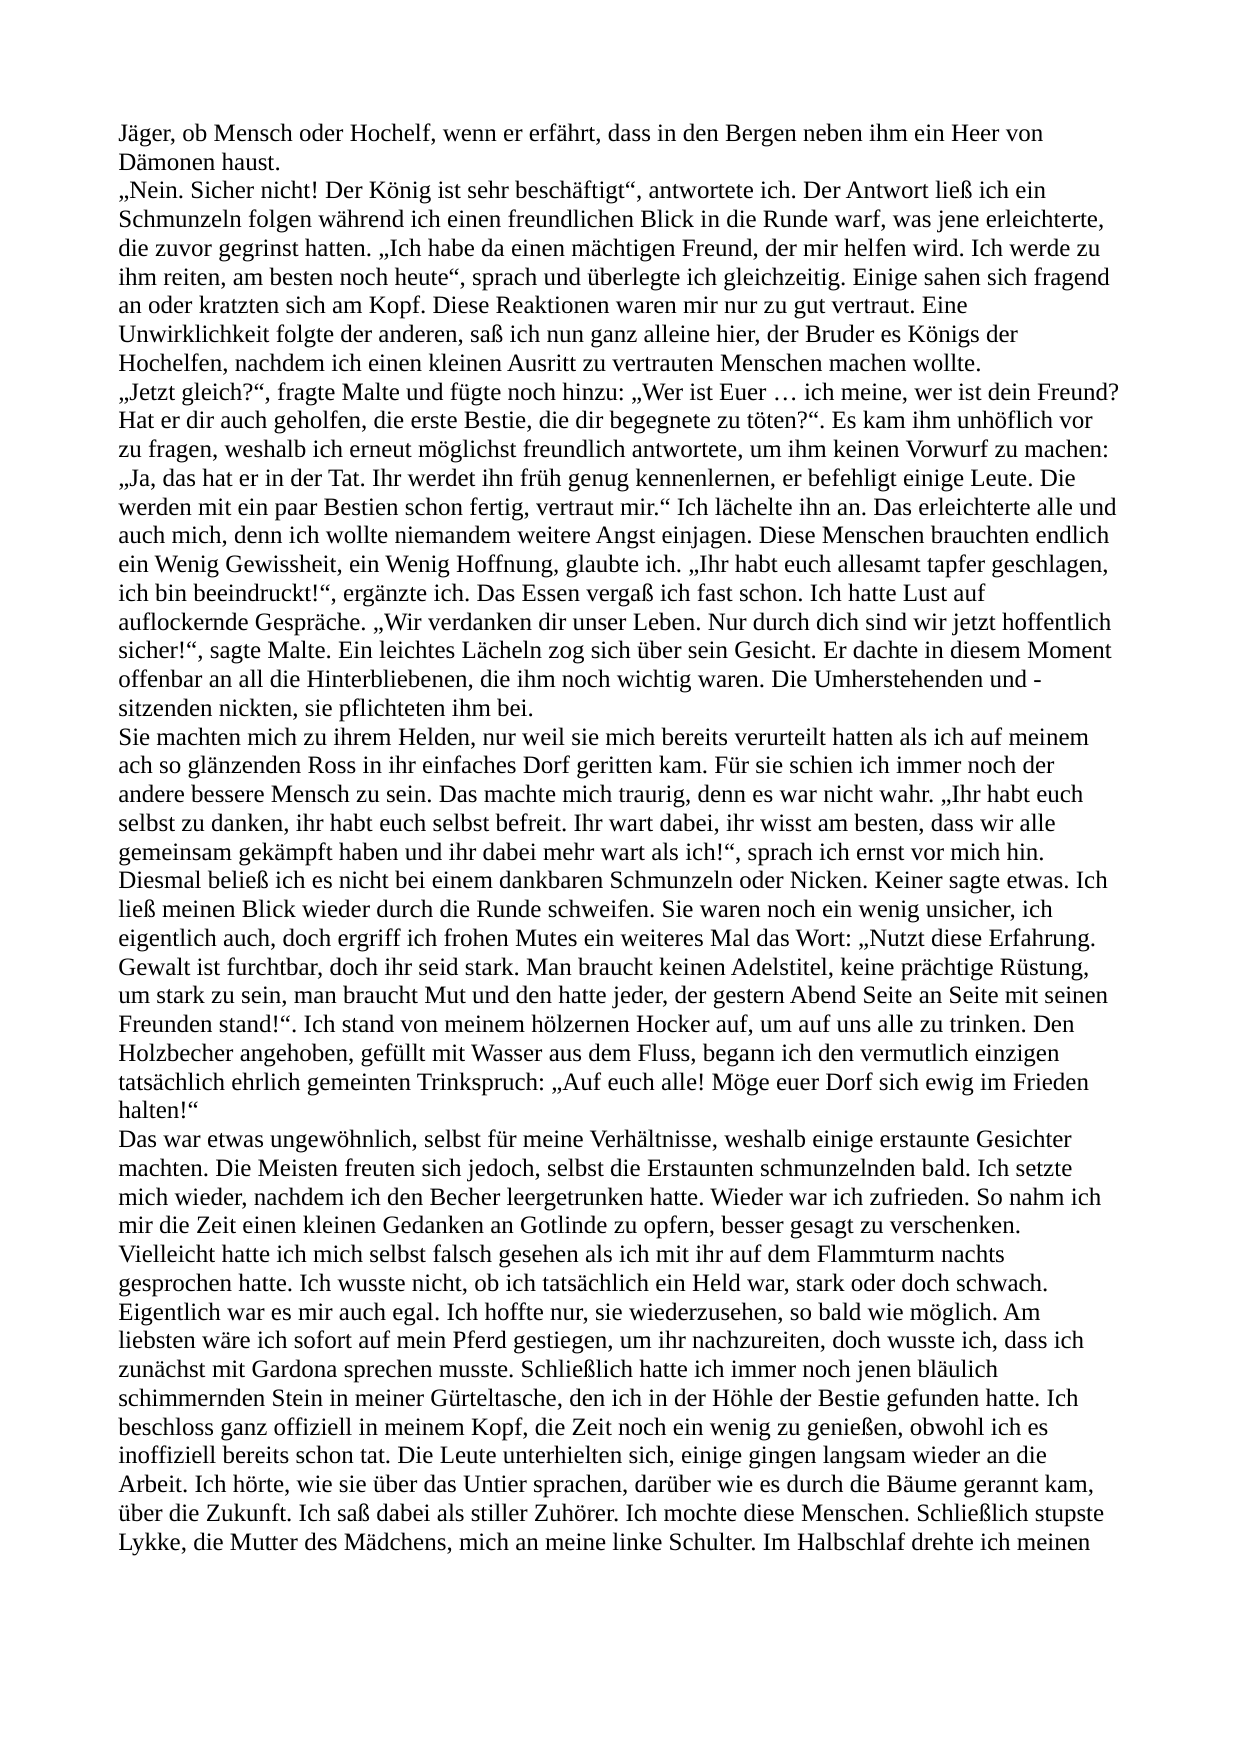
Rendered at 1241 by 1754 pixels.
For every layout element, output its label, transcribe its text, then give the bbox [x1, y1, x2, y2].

text „Nein. Sicher nicht! Der König ist sehr beschäftigt“, antwortete ich. Der Antwort ließ ich ein Schmunzeln folgen während ich einen freundlichen Blick in die Runde warf, was jene erleichterte, die zuvor gegrinst hatten. „Ich habe da einen mächtigen Freund, der mir helfen wird. Ich werde zu ihm reiten, am besten noch heute“, sprach und überlegte ich gleichzeitig. Einige sahen sich fragend an oder kratzten sich am Kopf. Diese Reaktionen waren mir nur zu gut vertraut. Eine Unwirklichkeit folgte der anderen, saß ich nun ganz alleine hier, der Bruder es Königs der Hochelfen, nachdem ich einen kleinen Ausritt zu vertrauten Menschen machen wollte. [118, 176, 1122, 377]
text Jäger, ob Mensch oder Hochelf, wenn er erfährt, dass in den Bergen neben ihm ein Heer von Dämonen haust. [118, 118, 1122, 176]
text „Jetzt gleich?“, fragte Malte und fügte noch hinzu: „Wer ist Euer … ich meine, wer ist dein Freund? Hat er dir auch geholfen, die erste Bestie, die dir begegnete zu töten?“. Es kam ihm unhöflich vor zu fragen, weshalb ich erneut möglichst freundlich antwortete, um ihm keinen Vorwurf zu machen: „Ja, das hat er in der Tat. Ihr werdet ihn früh genug kennenlernen, er befehligt einige Leute. Die werden mit ein paar Bestien schon fertig, vertraut mir.“ Ich lächelte ihn an. Das erleichterte alle und auch mich, denn ich wollte niemandem weitere Angst einjagen. Diese Menschen brauchten endlich ein Wenig Gewissheit, ein Wenig Hoffnung, glaubte ich. „Ihr habt euch allesamt tapfer geschlagen, ich bin beeindruckt!“, ergänzte ich. Das Essen vergaß ich fast schon. Ich hatte Lust auf auflockernde Gespräche. „Wir verdanken dir unser Leben. Nur durch dich sind wir jetzt hoffentlich sicher!“, sagte Malte. Ein leichtes Lächeln zog sich über sein Gesicht. Er dachte in diesem Moment offenbar an all die Hinterbliebenen, die ihm noch wichtig waren. Die Umherstehenden und -sitzenden nickten, sie pflichteten ihm bei. [118, 377, 1122, 722]
text Sie machten mich zu ihrem Helden, nur weil sie mich bereits verurteilt hatten als ich auf meinem ach so glänzenden Ross in ihr einfaches Dorf geritten kam. Für sie schien ich immer noch der andere bessere Mensch zu sein. Das machte mich traurig, denn es war nicht wahr. „Ihr habt euch selbst zu danken, ihr habt euch selbst befreit. Ihr wart dabei, ihr wisst am besten, dass wir alle gemeinsam gekämpft haben und ihr dabei mehr wart als ich!“, sprach ich ernst vor mich hin. Diesmal beließ ich es nicht bei einem dankbaren Schmunzeln oder Nicken. Keiner sagte etwas. Ich ließ meinen Blick wieder durch die Runde schweifen. Sie waren noch ein wenig unsicher, ich eigentlich auch, doch ergriff ich frohen Mutes ein weiteres Mal das Wort: „Nutzt diese Erfahrung. Gewalt ist furchtbar, doch ihr seid stark. Man braucht keinen Adelstitel, keine prächtige Rüstung, um stark zu sein, man braucht Mut und den hatte jeder, der gestern Abend Seite an Seite mit seinen Freunden stand!“. Ich stand von meinem hölzernen Hocker auf, um auf uns alle zu trinken. Den Holzbecher angehoben, gefüllt mit Wasser aus dem Fluss, begann ich den vermutlich einzigen tatsächlich ehrlich gemeinten Trinkspruch: „Auf euch alle! Möge euer Dorf sich ewig im Frieden halten!“ [118, 722, 1122, 1124]
text Das war etwas ungewöhnlich, selbst für meine Verhältnisse, weshalb einige erstaunte Gesichter machten. Die Meisten freuten sich jedoch, selbst die Erstaunten schmunzelnden bald. Ich setzte mich wieder, nachdem ich den Becher leergetrunken hatte. Wieder war ich zufrieden. So nahm ich mir die Zeit einen kleinen Gedanken an Gotlinde zu opfern, besser gesagt zu verschenken. Vielleicht hatte ich mich selbst falsch gesehen als ich mit ihr auf dem Flammturm nachts gesprochen hatte. Ich wusste nicht, ob ich tatsächlich ein Held war, stark oder doch schwach. Eigentlich war es mir auch egal. Ich hoffte nur, sie wiederzusehen, so bald wie möglich. Am liebsten wäre ich sofort auf mein Pferd gestiegen, um ihr nachzureiten, doch wusste ich, dass ich zunächst mit Gardona sprechen musste. Schließlich hatte ich immer noch jenen bläulich schimmernden Stein in meiner Gürteltasche, den ich in der Höhle der Bestie gefunden hatte. Ich beschloss ganz offiziell in meinem Kopf, die Zeit noch ein wenig zu genießen, obwohl ich es inoffiziell bereits schon tat. Die Leute unterhielten sich, einige gingen langsam wieder an die Arbeit. Ich hörte, wie sie über das Untier sprachen, darüber wie es durch die Bäume gerannt kam, über die Zukunft. Ich saß dabei als stiller Zuhörer. Ich mochte diese Menschen. Schließlich stupste Lykke, die Mutter des Mädchens, mich an meine linke Schulter. Im Halbschlaf drehte ich meinen [118, 1124, 1122, 1556]
